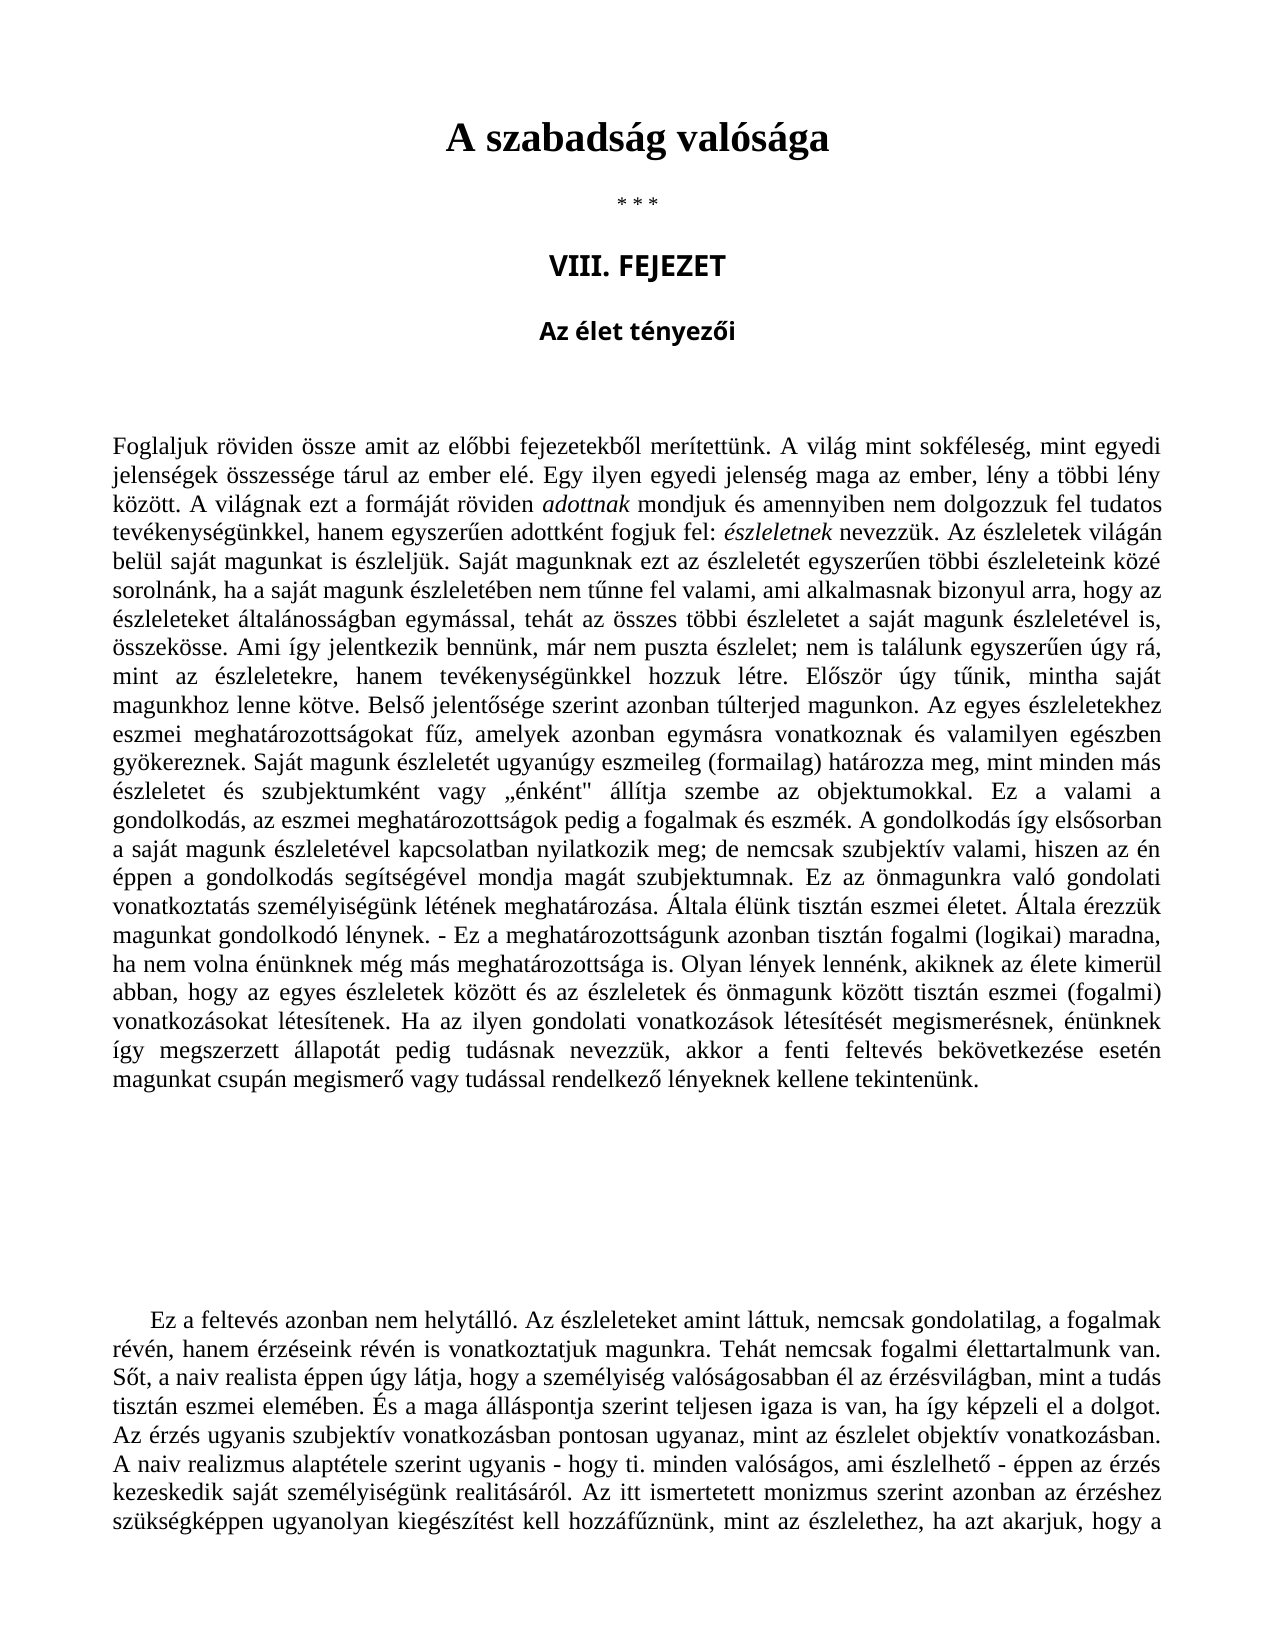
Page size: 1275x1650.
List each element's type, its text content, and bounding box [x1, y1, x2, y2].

subtitle VIII. FEJEZET [112, 245, 1162, 284]
subtitle A szabadság valósága [112, 112, 1162, 160]
text Foglaljuk röviden össze amit az előbbi fejezetekből merítettünk. A világ mint sokféleség, mint egyedi jelenségek összessége tárul az ember elé. Egy ilyen egyedi jelenség maga az ember, lény a többi lény között. A világnak ezt a formáját röviden adottnak mondjuk és amennyiben nem dolgozzuk fel tudatos tevékenységünkkel, hanem egyszerűen adottként fogjuk fel: észleletnek nevezzük. Az észleletek világán belül saját magunkat is észleljük. Saját magunknak ezt az észleletét egyszerűen többi észleleteink közé sorolnánk, ha a saját magunk észleletében nem tűnne fel valami, ami alkalmasnak bizonyul arra, hogy az észleleteket általánosságban egymással, tehát az összes többi észleletet a saját magunk észleletével is, összekösse. Ami így jelentkezik bennünk, már nem puszta észlelet; nem is találunk egyszerűen úgy rá, mint az észleletekre, hanem tevékenységünkkel hozzuk létre. Először úgy tűnik, mintha saját magunkhoz lenne kötve. Belső jelentősége szerint azonban túlterjed magunkon. Az egyes észleletekhez eszmei meghatározottságokat fűz, amelyek azonban egymásra vonatkoznak és valamilyen egészben gyökereznek. Saját magunk észleletét ugyanúgy eszmeileg (formailag) határozza meg, mint minden más észleletet és szubjektumként vagy „énként" állítja szembe az objektumokkal. Ez a valami a gondolkodás, az eszmei meghatározottságok pedig a fogalmak és eszmék. A gondolkodás így elsősorban a saját magunk észleletével kapcsolatban nyilatkozik meg; de nemcsak szubjektív valami, hiszen az én éppen a gondolkodás segítségével mondja magát szubjektumnak. Ez az önmagunkra való gondolati vonatkoztatás személyiségünk létének meghatározása. Általa élünk tisztán eszmei életet. Általa érezzük magunkat gondolkodó lénynek. - Ez a meghatározottságunk azonban tisztán fogalmi (logikai) maradna, ha nem volna énünknek még más meghatározottsága is. Olyan lények lennénk, akiknek az élete kimerül abban, hogy az egyes észleletek között és az észleletek és önmagunk között tisztán eszmei (fogalmi) vonatkozásokat létesítenek. Ha az ilyen gondolati vonatkozások létesítését megismerésnek, énünknek így megszerzett állapotát pedig tudásnak nevezzük, akkor a fenti feltevés bekövetkezése esetén magunkat csupán megismerő vagy tudással rendelkező lényeknek kellene tekintenünk. [112, 431, 1162, 1092]
text * * * [112, 192, 1162, 216]
text Ez a feltevés azonban nem helytálló. Az észleleteket amint láttuk, nemcsak gondolatilag, a fogalmak révén, hanem érzéseink révén is vonatkoztatjuk magunkra. Tehát nemcsak fogalmi élettartalmunk van. Sőt, a naiv realista éppen úgy látja, hogy a személyiség valóságosabban él az érzésvilágban, mint a tudás tisztán eszmei elemében. És a maga álláspontja szerint teljesen igaza is van, ha így képzeli el a dolgot. Az érzés ugyanis szubjektív vonatkozásban pontosan ugyanaz, mint az észlelet objektív vonatkozásban. A naiv realizmus alaptétele szerint ugyanis - hogy ti. minden valóságos, ami észlelhető - éppen az érzés kezeskedik saját személyiségünk realitásáról. Az itt ismertetett monizmus szerint azonban az érzéshez szükségképpen ugyanolyan kiegészítést kell hozzáfűznünk, mint az észlelethez, ha azt akarjuk, hogy a [112, 1305, 1162, 1535]
subtitle Az élet tényezői [112, 314, 1162, 348]
